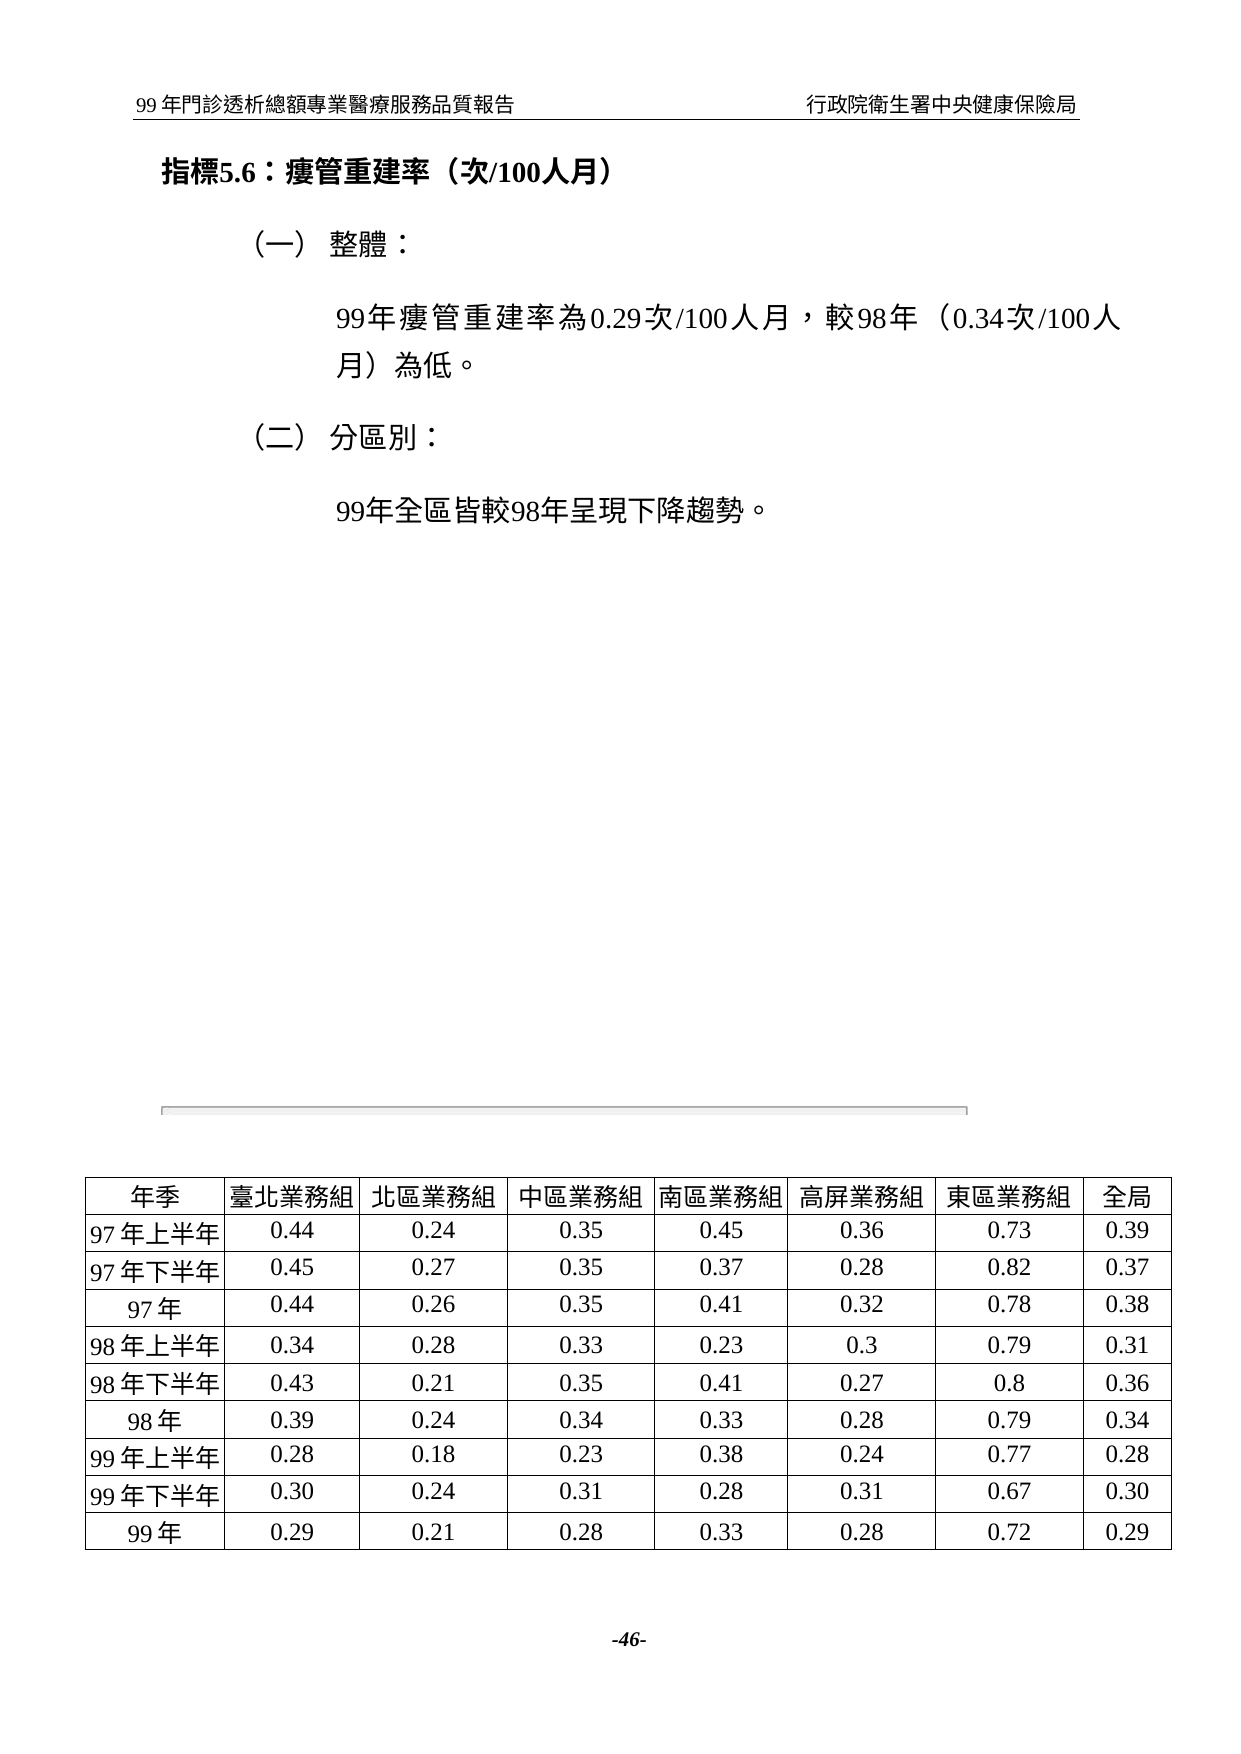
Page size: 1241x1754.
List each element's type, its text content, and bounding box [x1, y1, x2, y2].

table_cell 0.77 [936, 1439, 1083, 1475]
table_cell 0.28 [788, 1401, 935, 1438]
table_header 全局 [1084, 1178, 1171, 1214]
list 分區別： [236, 411, 1122, 458]
list 整體： [236, 217, 1122, 265]
table_cell 0.24 [360, 1215, 507, 1251]
table_cell 0.29 [225, 1513, 359, 1549]
table_cell 0.30 [225, 1476, 359, 1512]
table_cell 0.67 [936, 1476, 1083, 1512]
table_cell 0.28 [360, 1327, 507, 1363]
table_cell 0.44 [225, 1290, 359, 1326]
table_cell 98年下半年 [86, 1364, 224, 1400]
table_cell 0.35 [508, 1364, 654, 1400]
table_cell 0.27 [360, 1252, 507, 1288]
table_cell 0.82 [936, 1252, 1083, 1288]
table_cell 0.3 [788, 1327, 935, 1363]
table_cell 0.41 [655, 1364, 787, 1400]
table_cell 0.31 [788, 1476, 935, 1512]
text 99年全區皆較98年呈現下降趨勢。 [336, 483, 1122, 531]
table_cell 0.35 [508, 1215, 654, 1251]
table_cell 0.79 [936, 1401, 1083, 1438]
table_cell 0.24 [360, 1476, 507, 1512]
table_cell 98年上半年 [86, 1327, 224, 1363]
table_cell 0.73 [936, 1215, 1083, 1251]
table_cell 0.36 [1084, 1364, 1171, 1400]
table_cell 0.43 [225, 1364, 359, 1400]
table_cell 0.45 [225, 1252, 359, 1288]
table_cell 0.35 [508, 1252, 654, 1288]
picture [161, 1105, 969, 1115]
table_cell 0.38 [1084, 1290, 1171, 1326]
table_cell 0.38 [655, 1439, 787, 1475]
text 指標5.6：瘻管重建率（次/100人月） [161, 144, 1122, 192]
table_cell 0.21 [360, 1513, 507, 1549]
table_cell 0.35 [508, 1290, 654, 1326]
table_cell 0.39 [225, 1401, 359, 1438]
table_header 南區業務組 [655, 1178, 787, 1214]
table_cell 0.37 [655, 1252, 787, 1288]
table_cell 0.33 [655, 1401, 787, 1438]
table_cell 0.33 [508, 1327, 654, 1363]
table_cell 0.32 [788, 1290, 935, 1326]
table_cell 0.27 [788, 1364, 935, 1400]
table_cell 0.29 [1084, 1513, 1171, 1549]
table_header 臺北業務組 [225, 1178, 359, 1214]
table_cell 0.37 [1084, 1252, 1171, 1288]
table_cell 97年上半年 [86, 1215, 224, 1251]
table_cell 99年上半年 [86, 1439, 224, 1475]
table_cell 0.23 [655, 1327, 787, 1363]
table_cell 99年下半年 [86, 1476, 224, 1512]
text 99年瘻管重建率為0.29次/100人月，較98年（0.34次/100人月）為低。 [336, 290, 1122, 386]
table_cell 0.23 [508, 1439, 654, 1475]
table_cell 0.28 [508, 1513, 654, 1549]
table_header 東區業務組 [936, 1178, 1083, 1214]
table_cell 98年 [86, 1401, 224, 1438]
table_cell 0.18 [360, 1439, 507, 1475]
table_cell 0.34 [225, 1327, 359, 1363]
table_header 年季 [86, 1178, 224, 1214]
table_cell 0.31 [508, 1476, 654, 1512]
table_cell 0.21 [360, 1364, 507, 1400]
table_cell 0.36 [788, 1215, 935, 1251]
table_cell 0.24 [360, 1401, 507, 1438]
table_cell 0.39 [1084, 1215, 1171, 1251]
table_cell 0.28 [788, 1513, 935, 1549]
table_header 高屏業務組 [788, 1178, 935, 1214]
table_cell 0.8 [936, 1364, 1083, 1400]
table_cell 0.28 [655, 1476, 787, 1512]
table_cell 0.33 [655, 1513, 787, 1549]
table_header 中區業務組 [508, 1178, 654, 1214]
table_cell 0.34 [508, 1401, 654, 1438]
table_cell 0.45 [655, 1215, 787, 1251]
table_cell 0.44 [225, 1215, 359, 1251]
table_cell 0.30 [1084, 1476, 1171, 1512]
table_header 北區業務組 [360, 1178, 507, 1214]
table_cell 0.28 [225, 1439, 359, 1475]
table_cell 0.79 [936, 1327, 1083, 1363]
table_cell 0.41 [655, 1290, 787, 1326]
table_cell 0.26 [360, 1290, 507, 1326]
table_cell 0.34 [1084, 1401, 1171, 1438]
table_cell 0.31 [1084, 1327, 1171, 1363]
table_cell 97年下半年 [86, 1252, 224, 1288]
table_cell 99年 [86, 1513, 224, 1549]
table_cell 0.28 [1084, 1439, 1171, 1475]
table_cell 0.24 [788, 1439, 935, 1475]
table_cell 0.72 [936, 1513, 1083, 1549]
table_cell 0.78 [936, 1290, 1083, 1326]
table_cell 0.28 [788, 1252, 935, 1288]
table_cell 97年 [86, 1290, 224, 1326]
